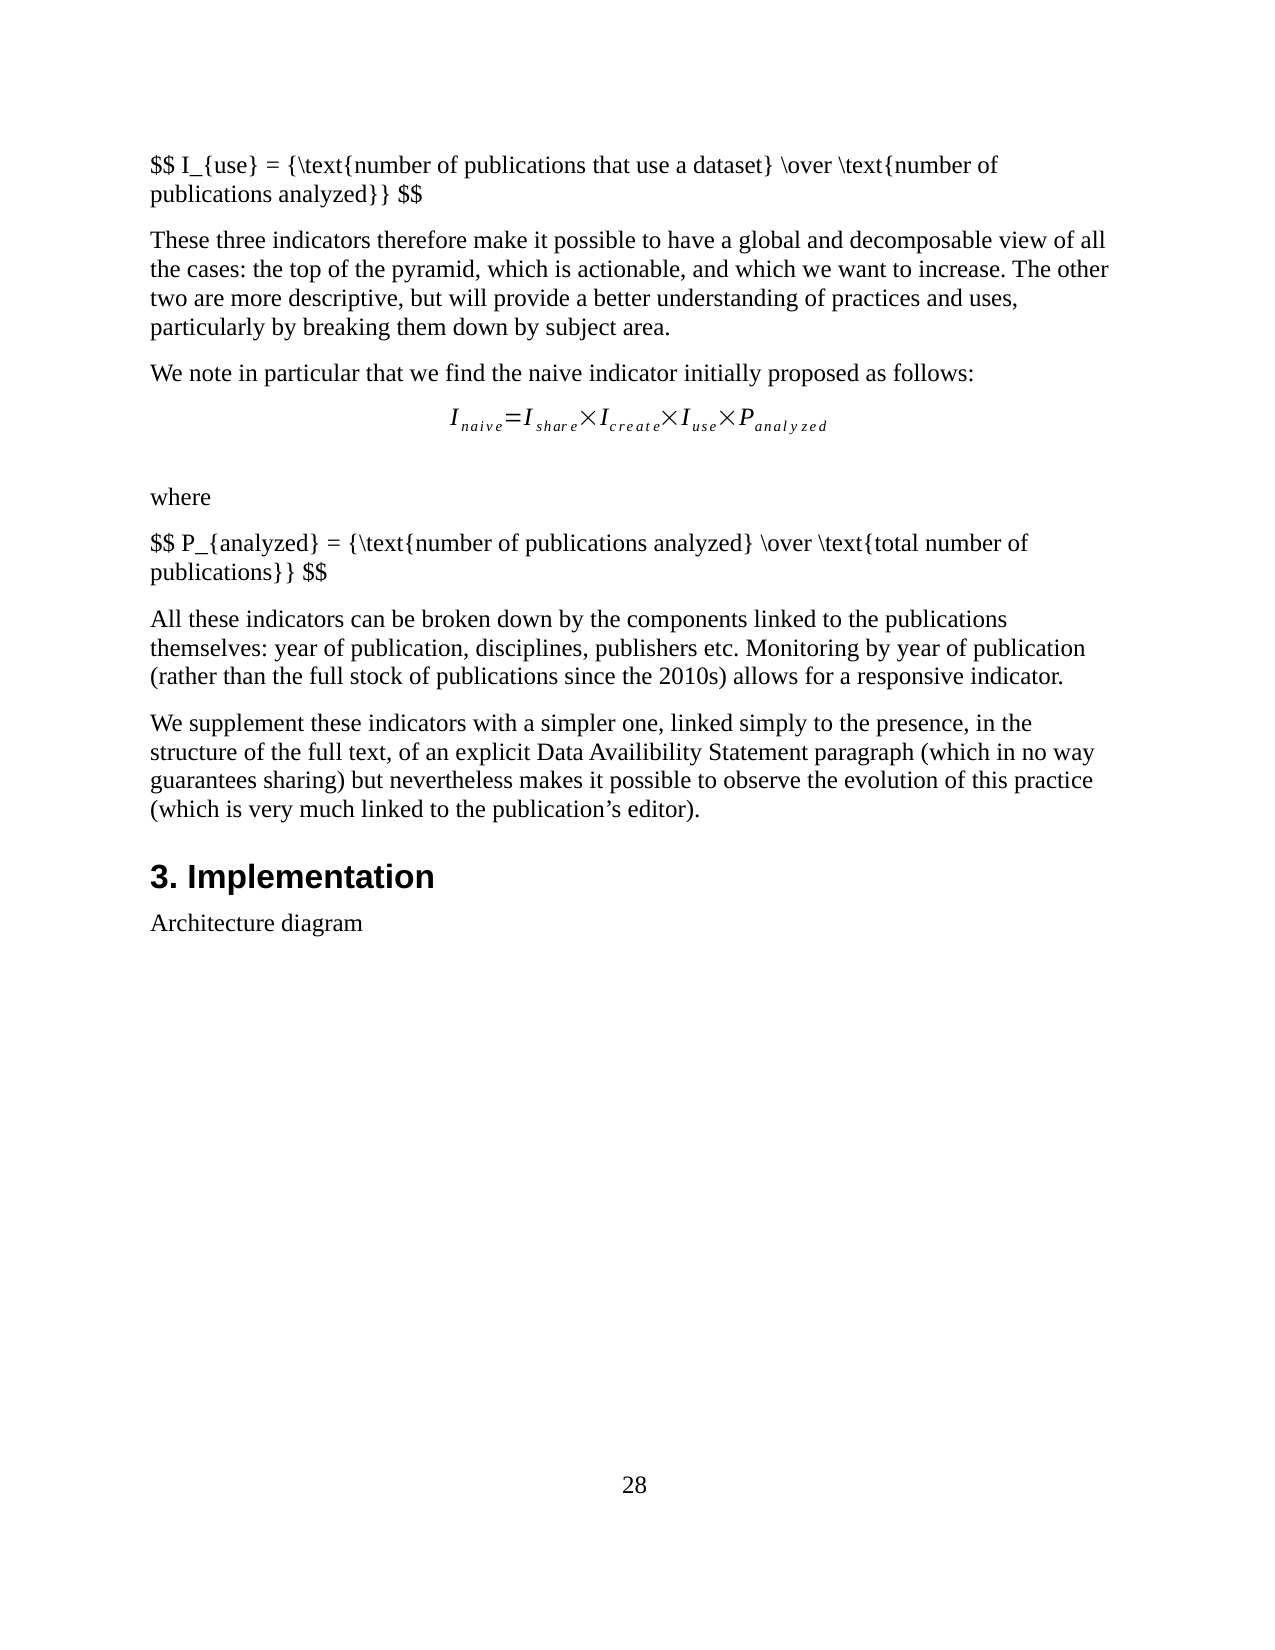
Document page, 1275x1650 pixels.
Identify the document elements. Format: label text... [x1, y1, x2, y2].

text $$ P_{analyzed} = {\text{number of publications analyzed} \over \text{total number of publications}} $$ [150, 528, 1125, 586]
text All these indicators can be broken down by the components linked to the publications themselves: year of publication, disciplines, publishers etc. Monitoring by year of publication (rather than the full stock of publications since the 2010s) allows for a responsive indicator. [150, 604, 1125, 690]
text where [150, 482, 1125, 511]
subtitle 3. Implementation [150, 857, 1125, 896]
text $$ I_{use} = {\text{number of publications that use a dataset} \over \text{number of publications analyzed}} $$ [150, 150, 1125, 207]
text We note in particular that we find the naive indicator initially proposed as follows: [150, 358, 1125, 387]
text We supplement these indicators with a simpler one, linked simply to the presence, in the structure of the full text, of an explicit Data Availibility Statement paragraph (which in no way guarantees sharing) but nevertheless makes it possible to observe the evolution of this practice (which is very much linked to the publication’s editor). [150, 708, 1125, 823]
text These three indicators therefore make it possible to have a global and decomposable view of all the cases: the top of the pyramid, which is actionable, and which we want to increase. The other two are more descriptive, but will provide a better understanding of practices and uses, particularly by breaking them down by subject area. [150, 225, 1125, 340]
text Architecture diagram [150, 908, 1125, 937]
